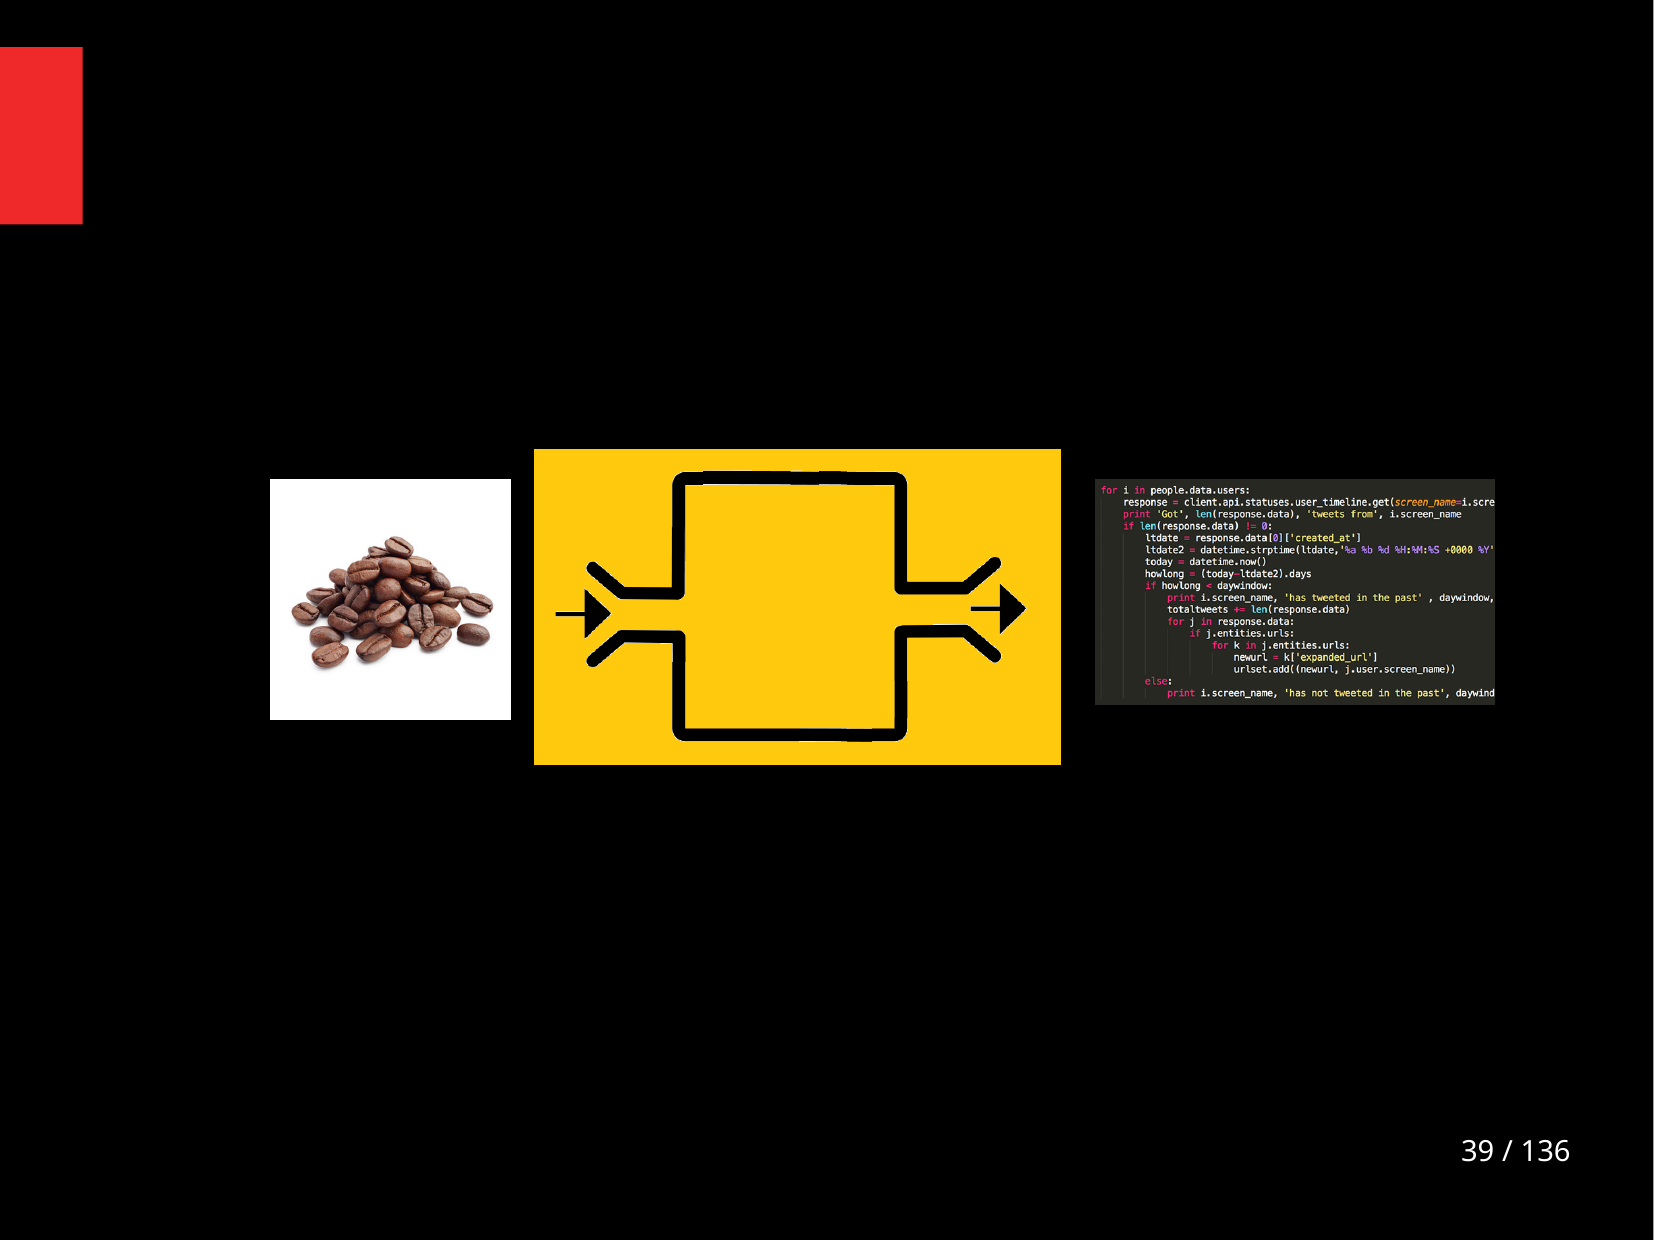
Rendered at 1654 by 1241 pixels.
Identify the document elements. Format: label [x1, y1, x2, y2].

picture [270, 479, 511, 721]
picture [1095, 479, 1495, 706]
picture [534, 449, 1061, 766]
